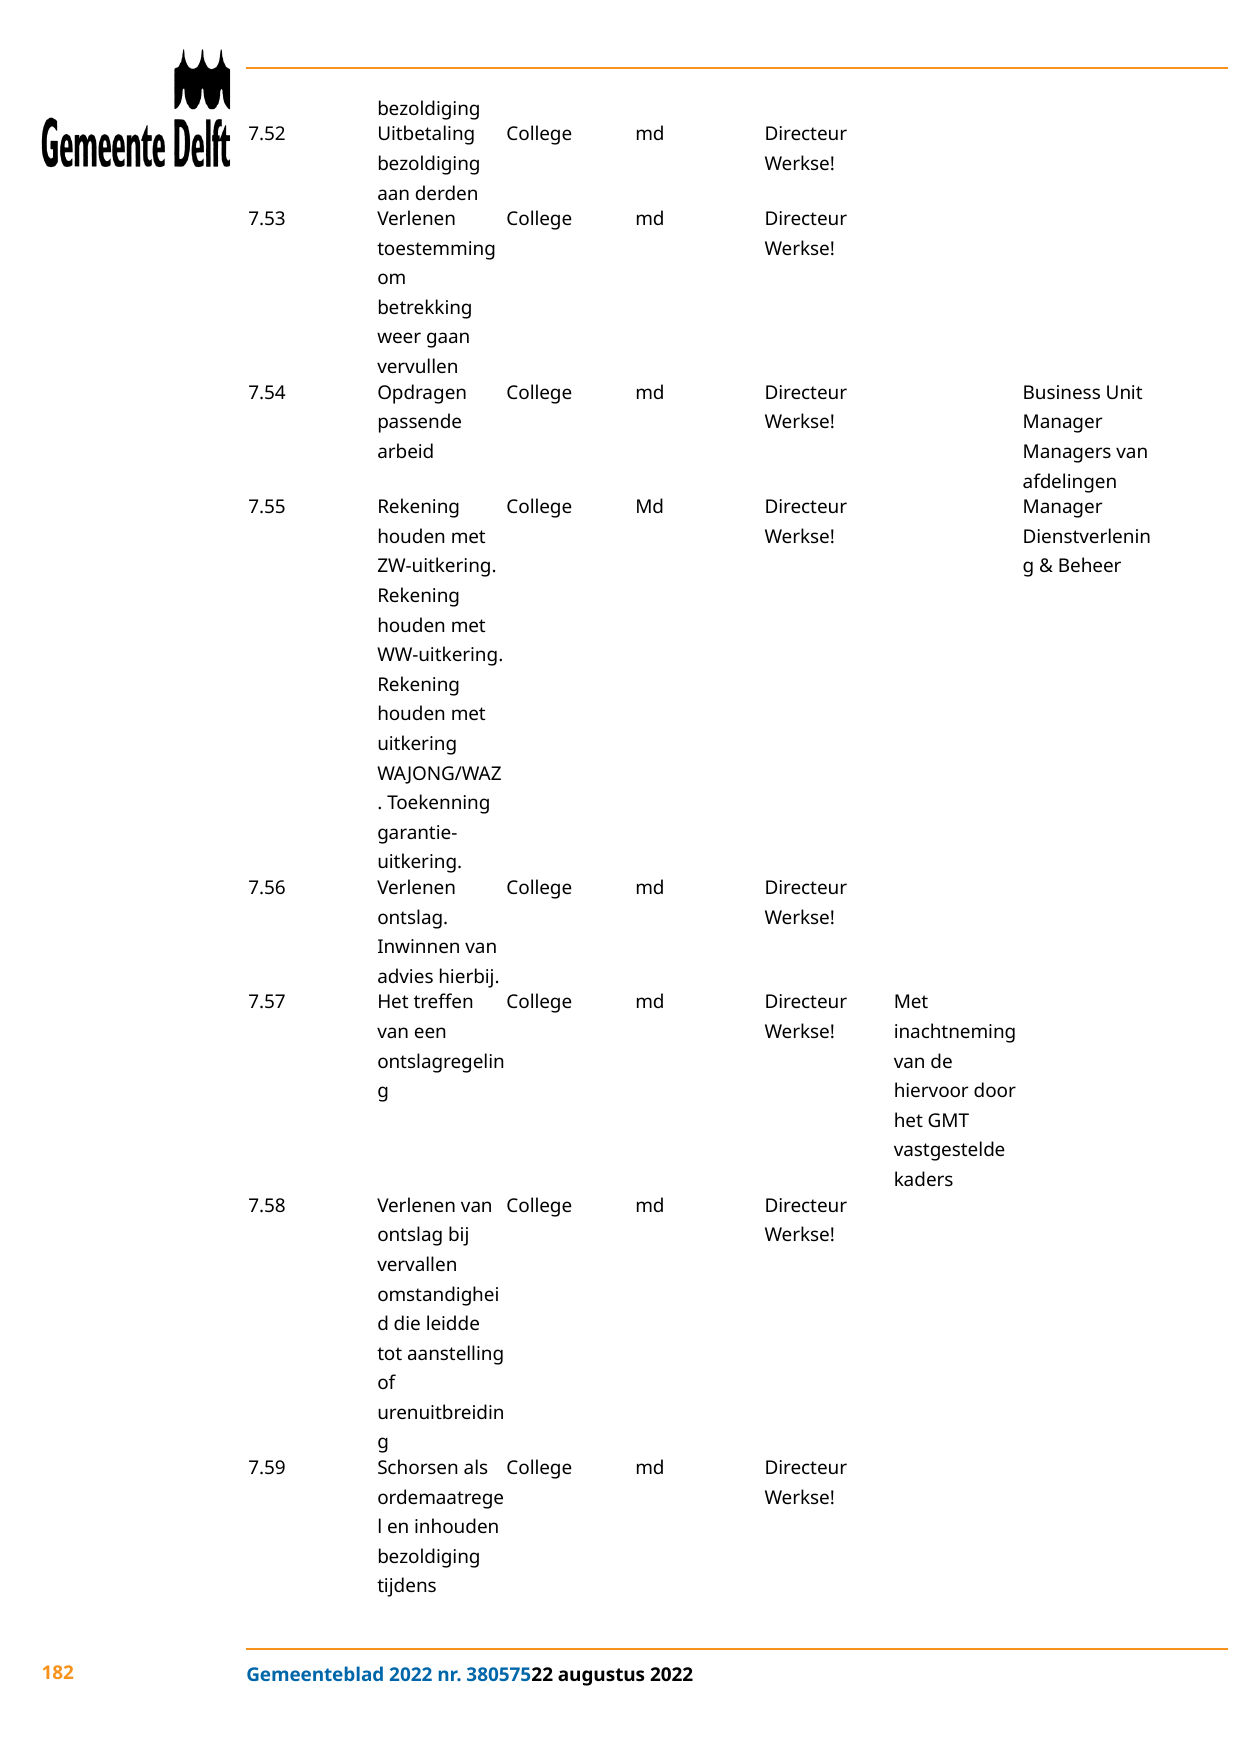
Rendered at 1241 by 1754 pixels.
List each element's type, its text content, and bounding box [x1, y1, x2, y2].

table_cell College [506, 379, 635, 493]
table_cell [1023, 989, 1152, 1192]
table_cell College [506, 1454, 635, 1598]
table_cell Rekening houden met ZW-uitkering. Rekening houden met WW-uitkering. Rekening houden met uitkering WAJONG/WAZ. Toekenning garantie-uitkering. [377, 494, 506, 874]
table_cell md [635, 205, 764, 379]
table_cell College [506, 121, 635, 205]
table_cell 7.54 [248, 379, 377, 493]
table_cell [635, 95, 764, 121]
table_cell [1023, 121, 1152, 205]
table_cell Verlenen van ontslag bij vervallen omstandigheid die leidde tot aanstelling of urenuitbreiding [377, 1192, 506, 1454]
table_cell [1023, 1454, 1152, 1598]
table_cell Directeur Werkse! [764, 989, 893, 1192]
table_cell Opdragen passende arbeid [377, 379, 506, 493]
table_cell [894, 494, 1022, 874]
table_cell md [635, 874, 764, 989]
table_cell Directeur Werkse! [764, 379, 893, 493]
table_cell md [635, 1454, 764, 1598]
table_cell [894, 95, 1022, 121]
table_cell [1023, 1192, 1152, 1454]
table_cell [894, 205, 1022, 379]
table_cell Directeur Werkse! [764, 874, 893, 989]
table_cell Business Unit Manager Managers van afdelingen [1023, 379, 1152, 493]
table_cell Schorsen als ordemaatregel en inhouden bezoldiging tijdens [377, 1454, 506, 1598]
table_cell Het treffen van een ontslagregeling [377, 989, 506, 1192]
table_cell [894, 379, 1022, 493]
table_cell [1023, 95, 1152, 121]
table_cell md [635, 379, 764, 493]
table_cell Uitbetaling bezoldiging aan derden [377, 121, 506, 205]
table_cell 7.58 [248, 1192, 377, 1454]
table_cell Directeur Werkse! [764, 1454, 893, 1598]
table_cell 7.55 [248, 494, 377, 874]
table_cell College [506, 205, 635, 379]
table_cell College [506, 494, 635, 874]
picture [41, 47, 231, 172]
table_cell bezoldiging [377, 95, 506, 121]
table_cell 7.53 [248, 205, 377, 379]
table_cell Md [635, 494, 764, 874]
table_cell College [506, 989, 635, 1192]
table_cell md [635, 1192, 764, 1454]
table_cell 7.59 [248, 1454, 377, 1598]
table_cell Directeur Werkse! [764, 205, 893, 379]
table_cell Met inachtneming van de hiervoor door het GMT vastgestelde kaders [894, 989, 1022, 1192]
table_cell [248, 95, 377, 121]
table_cell 7.52 [248, 121, 377, 205]
table_cell College [506, 874, 635, 989]
table_cell [764, 95, 893, 121]
table_cell [894, 121, 1022, 205]
table_cell Directeur Werkse! [764, 1192, 893, 1454]
table_cell [506, 95, 635, 121]
table_cell Manager Dienstverlening & Beheer [1023, 494, 1152, 874]
table_cell Directeur Werkse! [764, 121, 893, 205]
table_cell Verlenen toestemming om betrekking weer gaan vervullen [377, 205, 506, 379]
table_cell md [635, 121, 764, 205]
table_cell md [635, 989, 764, 1192]
table_cell [894, 1192, 1022, 1454]
table_cell 7.56 [248, 874, 377, 989]
table_cell 7.57 [248, 989, 377, 1192]
table_cell [894, 1454, 1022, 1598]
table_cell Directeur Werkse! [764, 494, 893, 874]
table_cell [1023, 205, 1152, 379]
table_cell [894, 874, 1022, 989]
table_cell [1023, 874, 1152, 989]
table_cell College [506, 1192, 635, 1454]
table_cell Verlenen ontslag. Inwinnen van advies hierbij. [377, 874, 506, 989]
